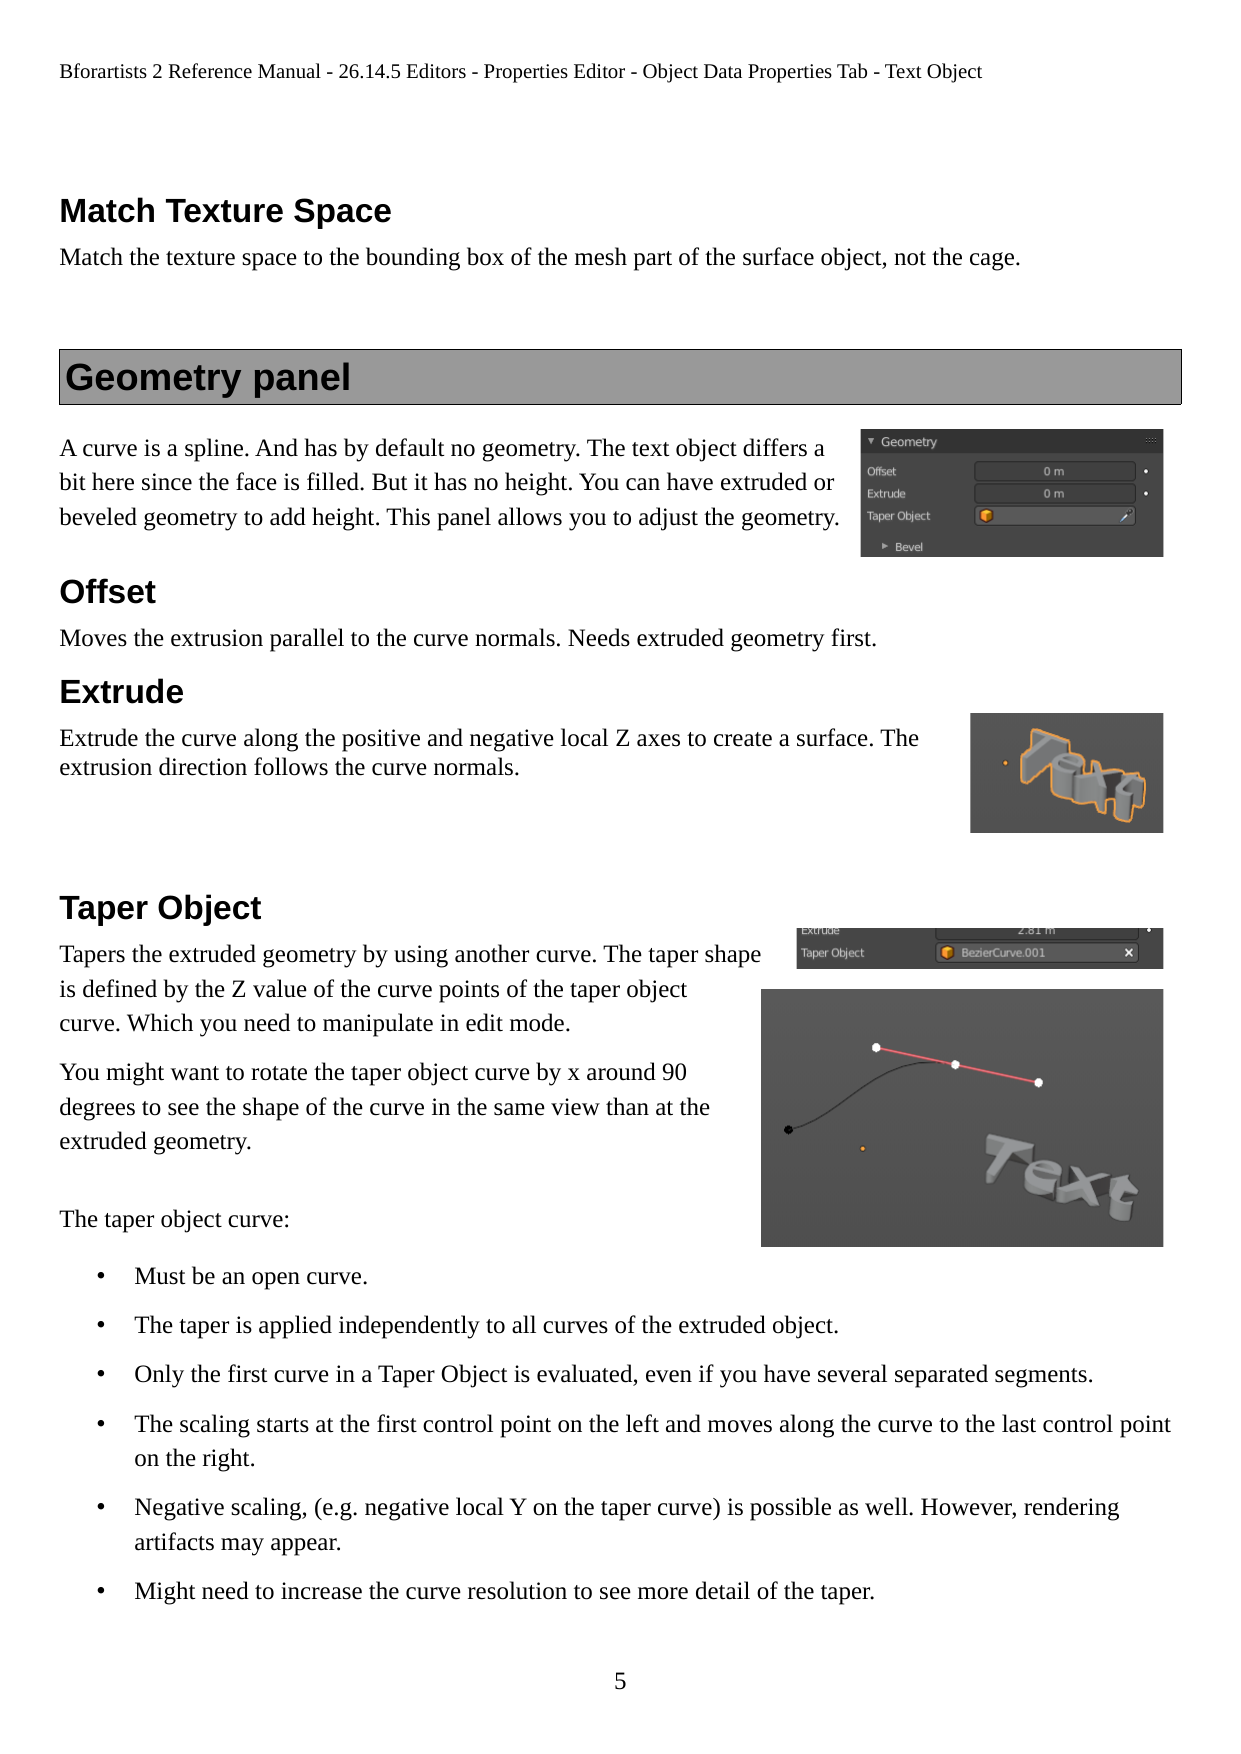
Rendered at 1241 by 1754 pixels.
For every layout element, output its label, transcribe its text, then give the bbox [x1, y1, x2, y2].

list Only the first curve in a Taper Object is evaluated, even if you have several separated segments. [97, 1359, 1181, 1388]
subtitle Match Texture Space [59, 191, 1181, 229]
picture [761, 989, 1164, 1247]
picture [796, 928, 1164, 969]
list The scaling starts at the first control point on the left and moves along the curve to the last control point on the right. [97, 1409, 1181, 1472]
subtitle Extrude [59, 672, 1181, 711]
subtitle Taper Object [59, 888, 1181, 927]
list The taper is applied independently to all curves of the extruded object. [97, 1311, 1181, 1339]
list Must be an open curve. [97, 1261, 1181, 1290]
text Match the texture space to the bounding box of the mesh part of the surface object, not the cage. [59, 242, 1181, 271]
text You might want to rotate the taper object curve by x around 90 degrees to see the shape of the curve in the same view than at the extruded geometry. [59, 1057, 761, 1155]
subtitle Offset [59, 572, 1181, 610]
text [1164, 1204, 1181, 1233]
list Might need to increase the curve resolution to see more detail of the taper. [97, 1576, 1181, 1604]
text Moves the extrusion parallel to the curve normals. Needs extruded geometry first. [59, 623, 1181, 651]
picture [860, 429, 1164, 557]
list Negative scaling, (e.g. negative local Y on the taper curve) is possible as well. However, rendering artifacts may appear. [97, 1492, 1181, 1555]
text A curve is a spline. And has by default no geometry. The text object differs a bit here since the face is filled. But it has no height. You can have extruded or beveled geometry to add height. This panel allows you to adjust the geometry. [59, 433, 860, 530]
text The taper object curve: [59, 1204, 761, 1233]
picture [970, 713, 1164, 833]
text Tapers the extruded geometry by using another curve. The taper shape is defined by the Z value of the curve points of the taper object curve. Which you need to manipulate in edit mode. [59, 939, 1181, 1037]
text Extrude the curve along the positive and negative local Z axes to create a surface. The extrusion direction follows the curve normals. [59, 723, 970, 781]
table_header Geometry panel [60, 350, 1181, 404]
